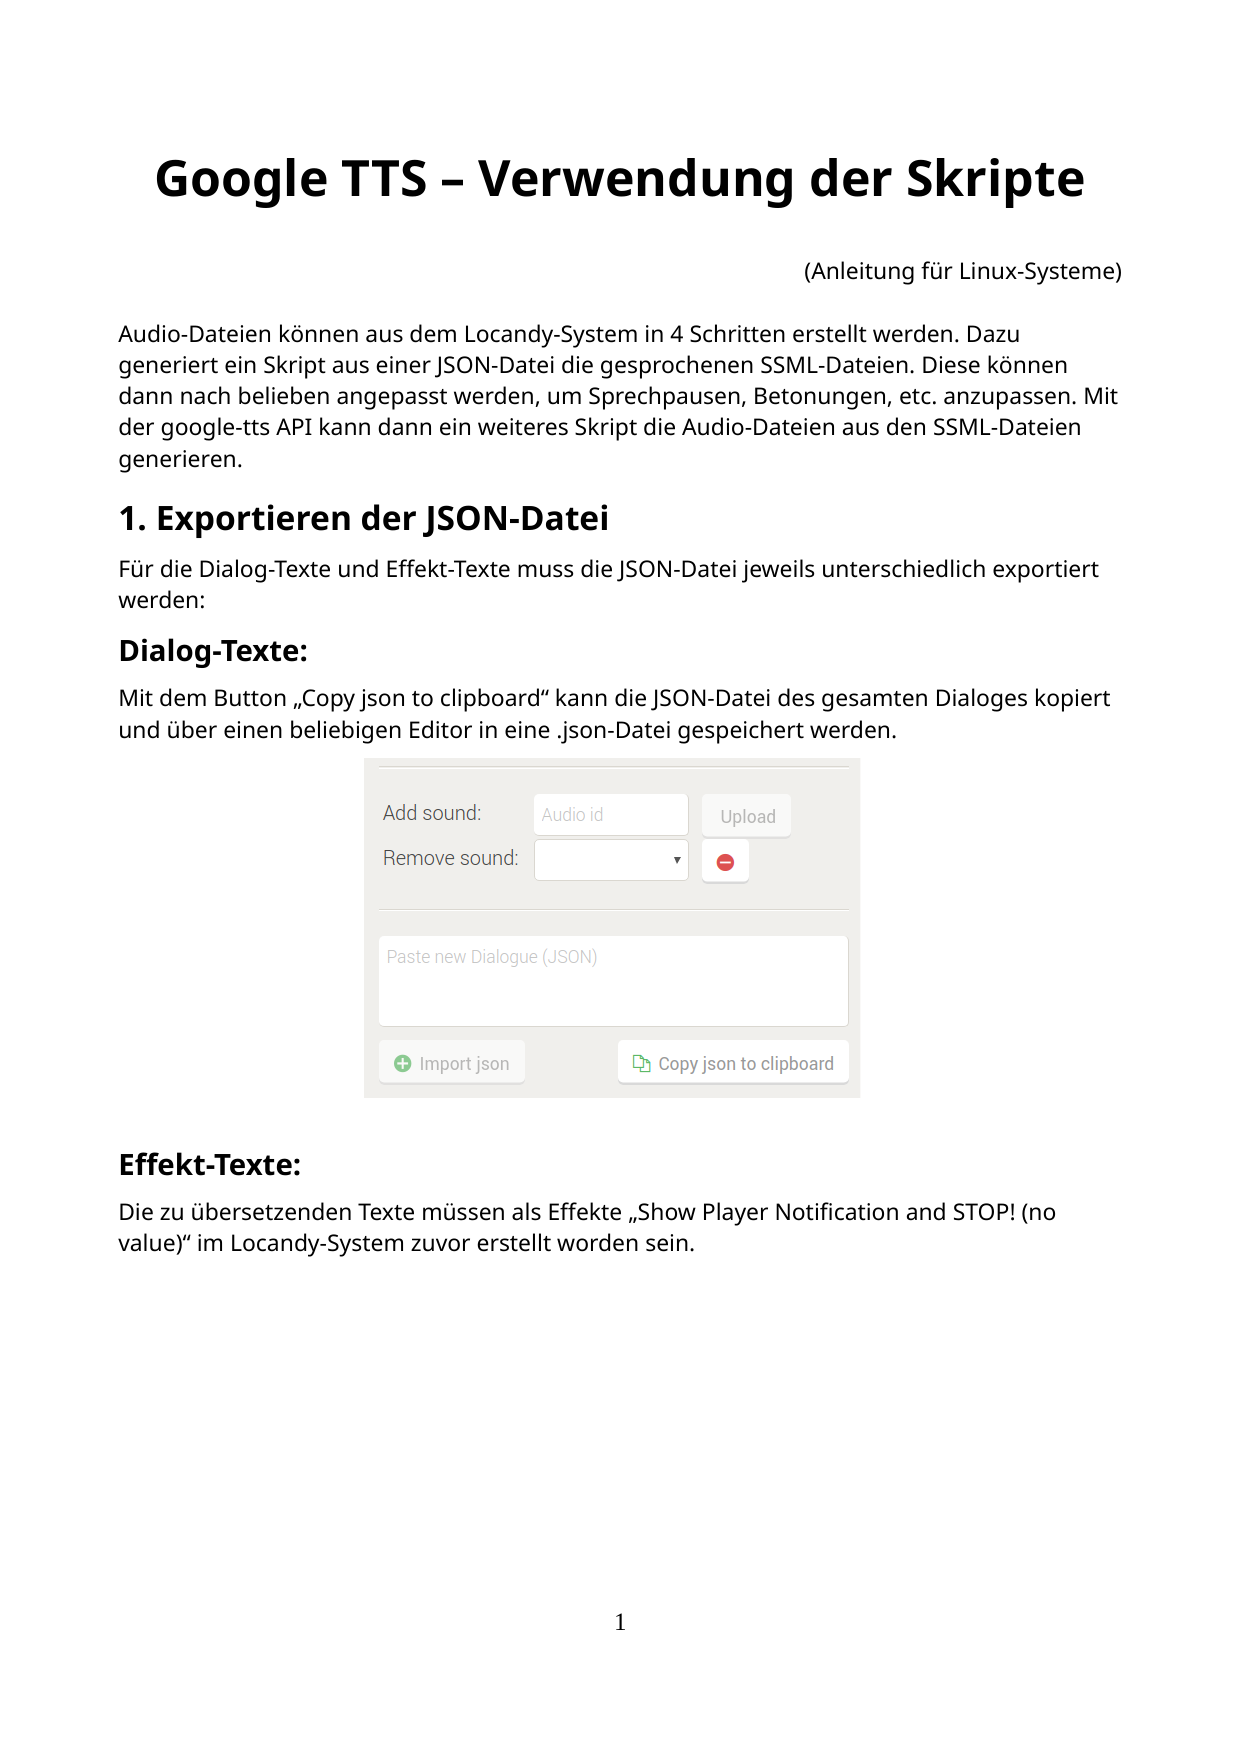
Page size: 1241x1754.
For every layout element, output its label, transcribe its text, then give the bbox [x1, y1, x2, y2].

subtitle 1. Exportieren der JSON-Datei [118, 494, 1122, 540]
text Die zu übersetzenden Texte müssen als Effekte „Show Player Notification and STOP! (no value)“ im Locandy-System zuvor erstellt worden sein. [118, 1196, 1122, 1258]
text Mit dem Button „Copy json to clipboard“ kann die JSON-Datei des gesamten Dialoges kopiert und über einen beliebigen Editor in eine .json-Datei gespeichert werden. [118, 682, 1122, 745]
picture [364, 758, 861, 1098]
text (Anleitung für Linux-Systeme) [118, 255, 1122, 286]
text Audio-Dateien können aus dem Locandy-System in 4 Schritten erstellt werden. Dazu generiert ein Skript aus einer JSON-Datei die gesprochenen SSML-Dateien. Diese können dann nach belieben angepasst werden, um Sprechpausen, Betonungen, etc. anzupassen. Mit der google-tts API kann dann ein weiteres Skript die Audio-Dateien aus den SSML-Dateien generieren. [118, 317, 1122, 474]
title Google TTS – Verwendung der Skripte [118, 143, 1122, 211]
subtitle Dialog-Texte: [118, 630, 1122, 670]
text Für die Dialog-Texte und Effekt-Texte muss die JSON-Datei jeweils unterschiedlich exportiert werden: [118, 553, 1122, 615]
subtitle Effekt-Texte: [118, 1143, 1122, 1183]
